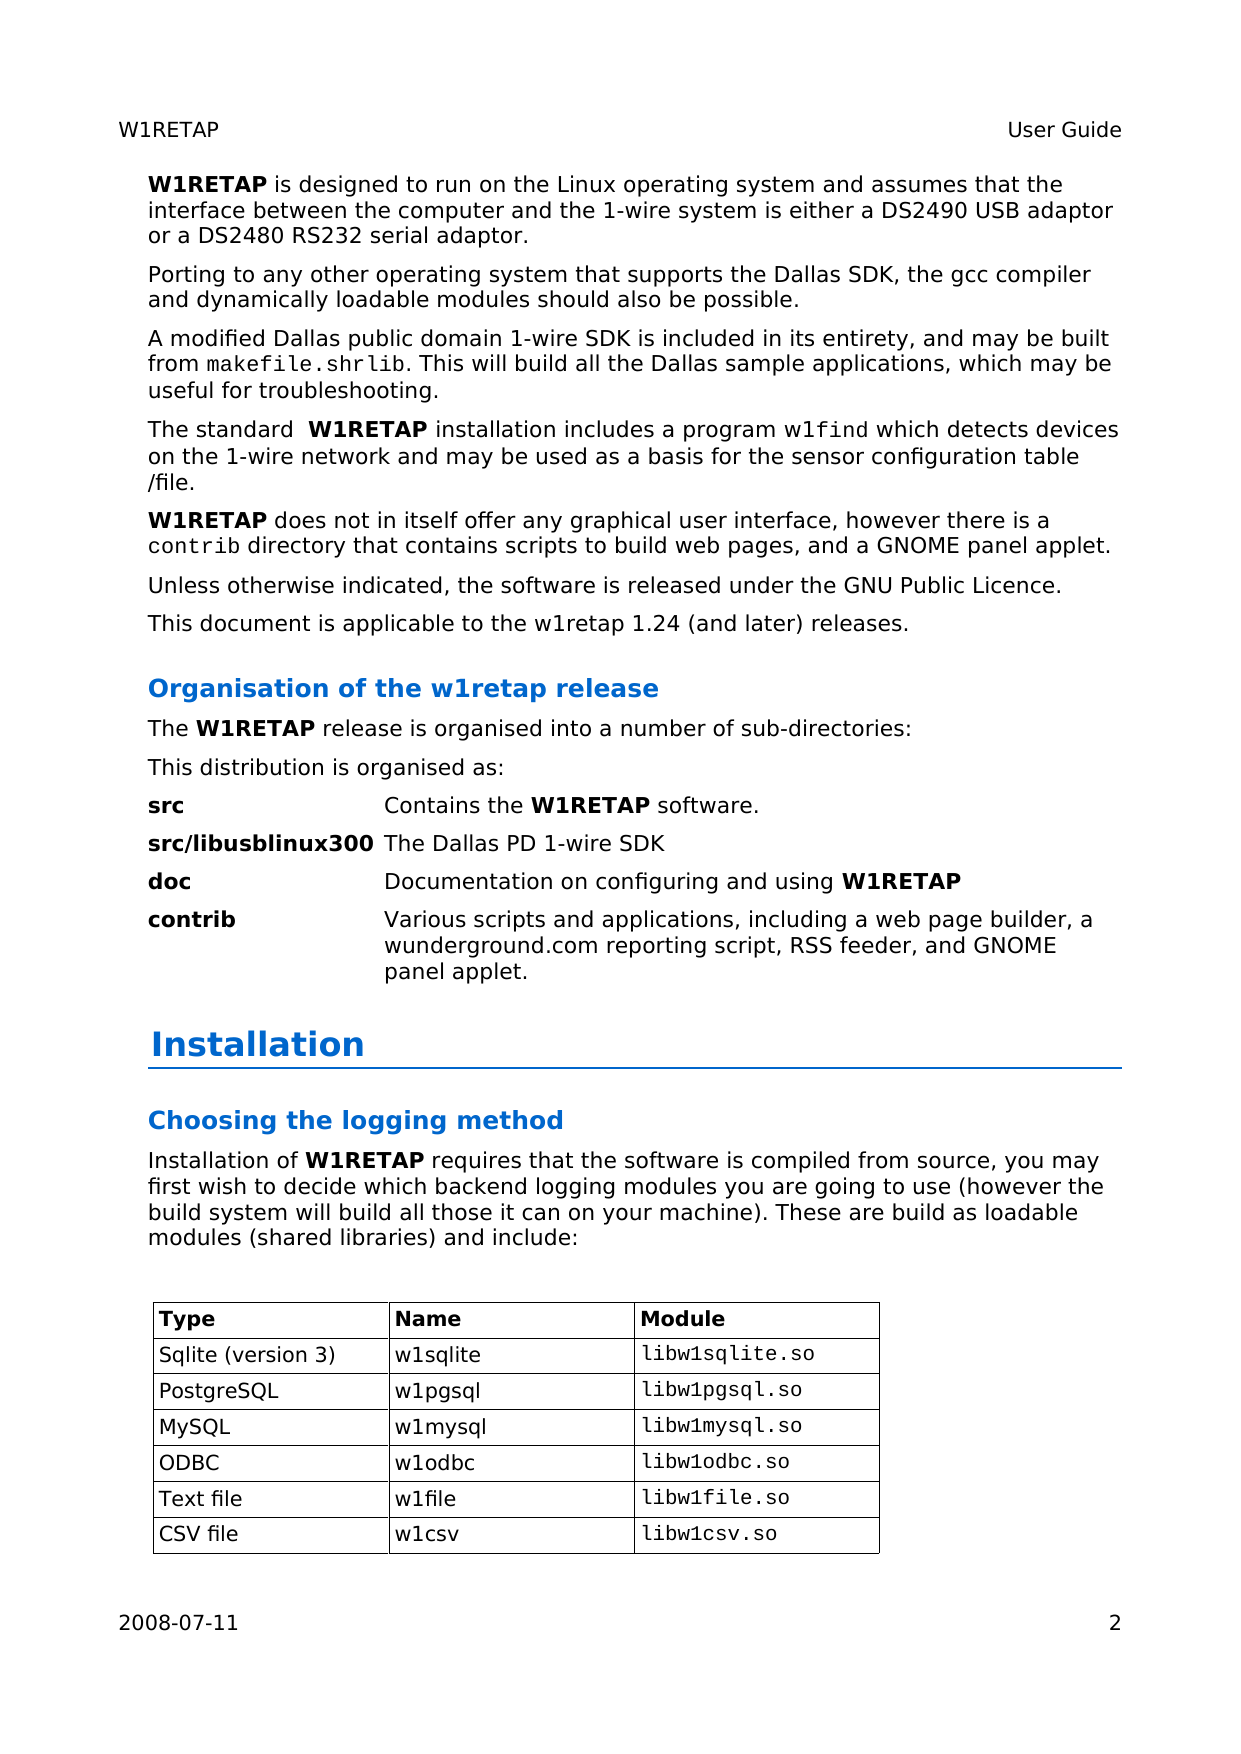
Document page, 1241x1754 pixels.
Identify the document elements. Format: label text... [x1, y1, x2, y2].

table_cell libw1odbc.so [635, 1446, 879, 1481]
table_cell w1file [390, 1482, 634, 1517]
table_cell libw1sqlite.so [635, 1339, 879, 1373]
table_header Name [390, 1303, 634, 1338]
list doc Documentation on configuring and using W1RETAP [148, 869, 1122, 895]
table_header Module [635, 1303, 879, 1338]
table_cell libw1mysql.so [635, 1410, 879, 1445]
list contrib Various scripts and applications, including a web page builder, a wunderground.com reporting script, RSS feeder, and GNOME panel applet. [148, 907, 1122, 984]
table_cell libw1file.so [635, 1482, 879, 1517]
text The W1RETAP release is organised into a number of sub-directories: [148, 716, 1122, 742]
table_cell ODBC [154, 1446, 388, 1481]
text A modified Dallas public domain 1-wire SDK is included in its entirety, and may be built from makefile.shrlib. This will build all the Dallas sample applications, which may be useful for troubleshooting. [148, 326, 1122, 404]
table_header Type [154, 1303, 388, 1338]
table_cell w1csv [390, 1518, 634, 1553]
subtitle Organisation of the w1retap release [148, 674, 1122, 704]
table_cell Text file [154, 1482, 388, 1517]
table_cell libw1pgsql.so [635, 1374, 879, 1409]
table_cell CSV file [154, 1518, 388, 1553]
text Installation of W1RETAP requires that the software is compiled from source, you may first wish to decide which backend logging modules you are going to use (however the build system will build all those it can on your machine). These are build as loadable modules (shared libraries) and include: [148, 1148, 1122, 1251]
text Porting to any other operating system that supports the Dallas SDK, the gcc compiler and dynamically loadable modules should also be possible. [148, 262, 1122, 313]
text Unless otherwise indicated, the software is released under the GNU Public Licence. [148, 573, 1122, 599]
table_cell MySQL [154, 1410, 388, 1445]
table_cell w1pgsql [390, 1374, 634, 1409]
table_cell libw1csv.so [635, 1518, 879, 1553]
list src Contains the W1RETAP software. [148, 793, 1122, 818]
text W1RETAP does not in itself offer any graphical user interface, however there is a contrib directory that contains scripts to build web pages, and a GNOME panel applet. [148, 508, 1122, 560]
text The standard W1RETAP installation includes a program w1find which detects devices on the 1-wire network and may be used as a basis for the sensor configuration table /file. [148, 417, 1122, 495]
table_cell PostgreSQL [154, 1374, 388, 1409]
subtitle Choosing the logging method [148, 1106, 1122, 1136]
table_cell w1mysql [390, 1410, 634, 1445]
table_cell w1sqlite [390, 1339, 634, 1373]
list src/libusblinux300 The Dallas PD 1-wire SDK [148, 831, 1122, 857]
table_cell Sqlite (version 3) [154, 1339, 388, 1373]
text W1RETAP is designed to run on the Linux operating system and assumes that the interface between the computer and the 1-wire system is either a DS2490 USB adaptor or a DS2480 RS232 serial adaptor. [148, 172, 1122, 249]
text This distribution is organised as: [148, 754, 1122, 780]
text This document is applicable to the w1retap 1.24 (and later) releases. [148, 611, 1122, 637]
table_cell w1odbc [390, 1446, 634, 1481]
subtitle Installation [148, 1022, 1122, 1067]
